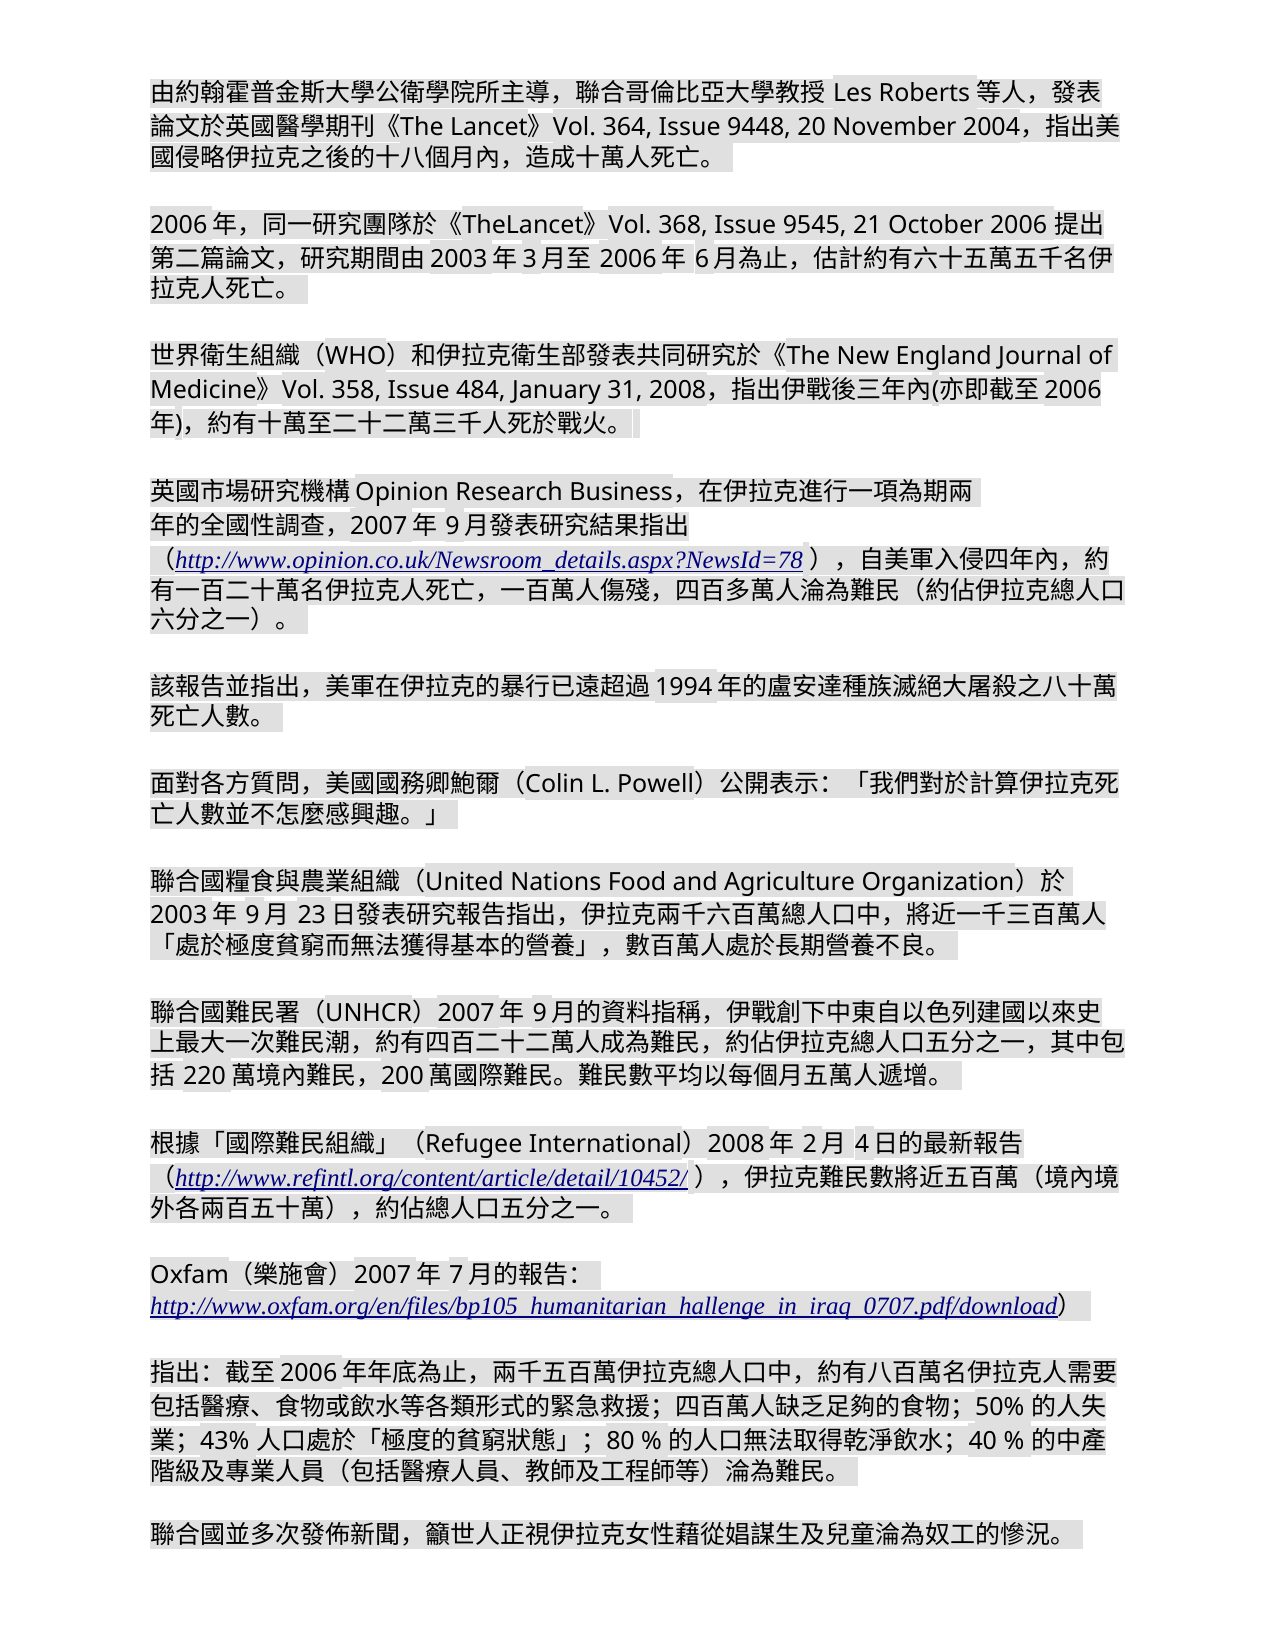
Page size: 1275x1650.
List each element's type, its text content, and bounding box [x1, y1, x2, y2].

text 由約翰霍普金斯大學公衛學院所主導，聯合哥倫比亞大學教授 Les Roberts 等人，發表論文於英國醫學期刊《The Lancet》Vol. 364, Issue 9448, 20 November 2004，指出美國侵略伊拉克之後的十八個月內，造成十萬人死亡。 2006年，同一研究團隊於《TheLancet》Vol. 368, Issue 9545, 21 October 2006 提出第二篇論文，研究期間由2003年3月至 2006年 6月為止，估計約有六十五萬五千名伊拉克人死亡。 世界衛生組織（WHO）和伊拉克衛生部發表共同研究於《The New England Journal of Medicine》Vol. 358, Issue 484, January 31, 2008，指出伊戰後三年內(亦即截至2006年)，約有十萬至二十二萬三千人死於戰火。 英國市場研究機構Opinion Research Business，在伊拉克進行一項為期兩 年的全國性調查，2007年 9月發表研究結果指出（http://www.opinion.co.uk/Newsroom_details.aspx?NewsId=78 ），自美軍入侵四年內，約有一百二十萬名伊拉克人死亡，一百萬人傷殘，四百多萬人淪為難民（約佔伊拉克總人口六分之一）。 該報告並指出，美軍在伊拉克的暴行已遠超過1994年的盧安達種族滅絕大屠殺之八十萬死亡人數。 面對各方質問，美國國務卿鮑爾（Colin L. Powell）公開表示：「我們對於計算伊拉克死亡人數並不怎麼感興趣。」 聯合國糧食與農業組織（United Nations Food and Agriculture Organization）於 2003年 9月 23日發表研究報告指出，伊拉克兩千六百萬總人口中，將近一千三百萬人「處於極度貧窮而無法獲得基本的營養」，數百萬人處於長期營養不良。 聯合國難民署（UNHCR）2007年 9月的資料指稱，伊戰創下中東自以色列建國以來史上最大一次難民潮，約有四百二十二萬人成為難民，約佔伊拉克總人口五分之一，其中包括 220萬境內難民，200萬國際難民。難民數平均以每個月五萬人遞增。 根據「國際難民組織」（Refugee International）2008年 2月 4日的最新報告（http://www.refintl.org/content/article/detail/10452/ ），伊拉克難民數將近五百萬（境內境外各兩百五十萬），約佔總人口五分之一。 Oxfam（樂施會）2007年 7月的報告： http://www.oxfam.org/en/files/bp105_humanitarian_hallenge_in_iraq_0707.pdf/download） 指出：截至2006年年底為止，兩千五百萬伊拉克總人口中，約有八百萬名伊拉克人需要包括醫療、食物或飲水等各類形式的緊急救援；四百萬人缺乏足夠的食物；50% 的人失業；43% 人口處於「極度的貧窮狀態」；80 % 的人口無法取得乾淨飲水；40 % 的中產階級及專業人員（包括醫療人員、教師及工程師等）淪為難民。 聯合國並多次發佈新聞，籲世人正視伊拉克女性藉從娼謀生及兒童淪為奴工的慘況。 [150, 75, 1125, 1549]
